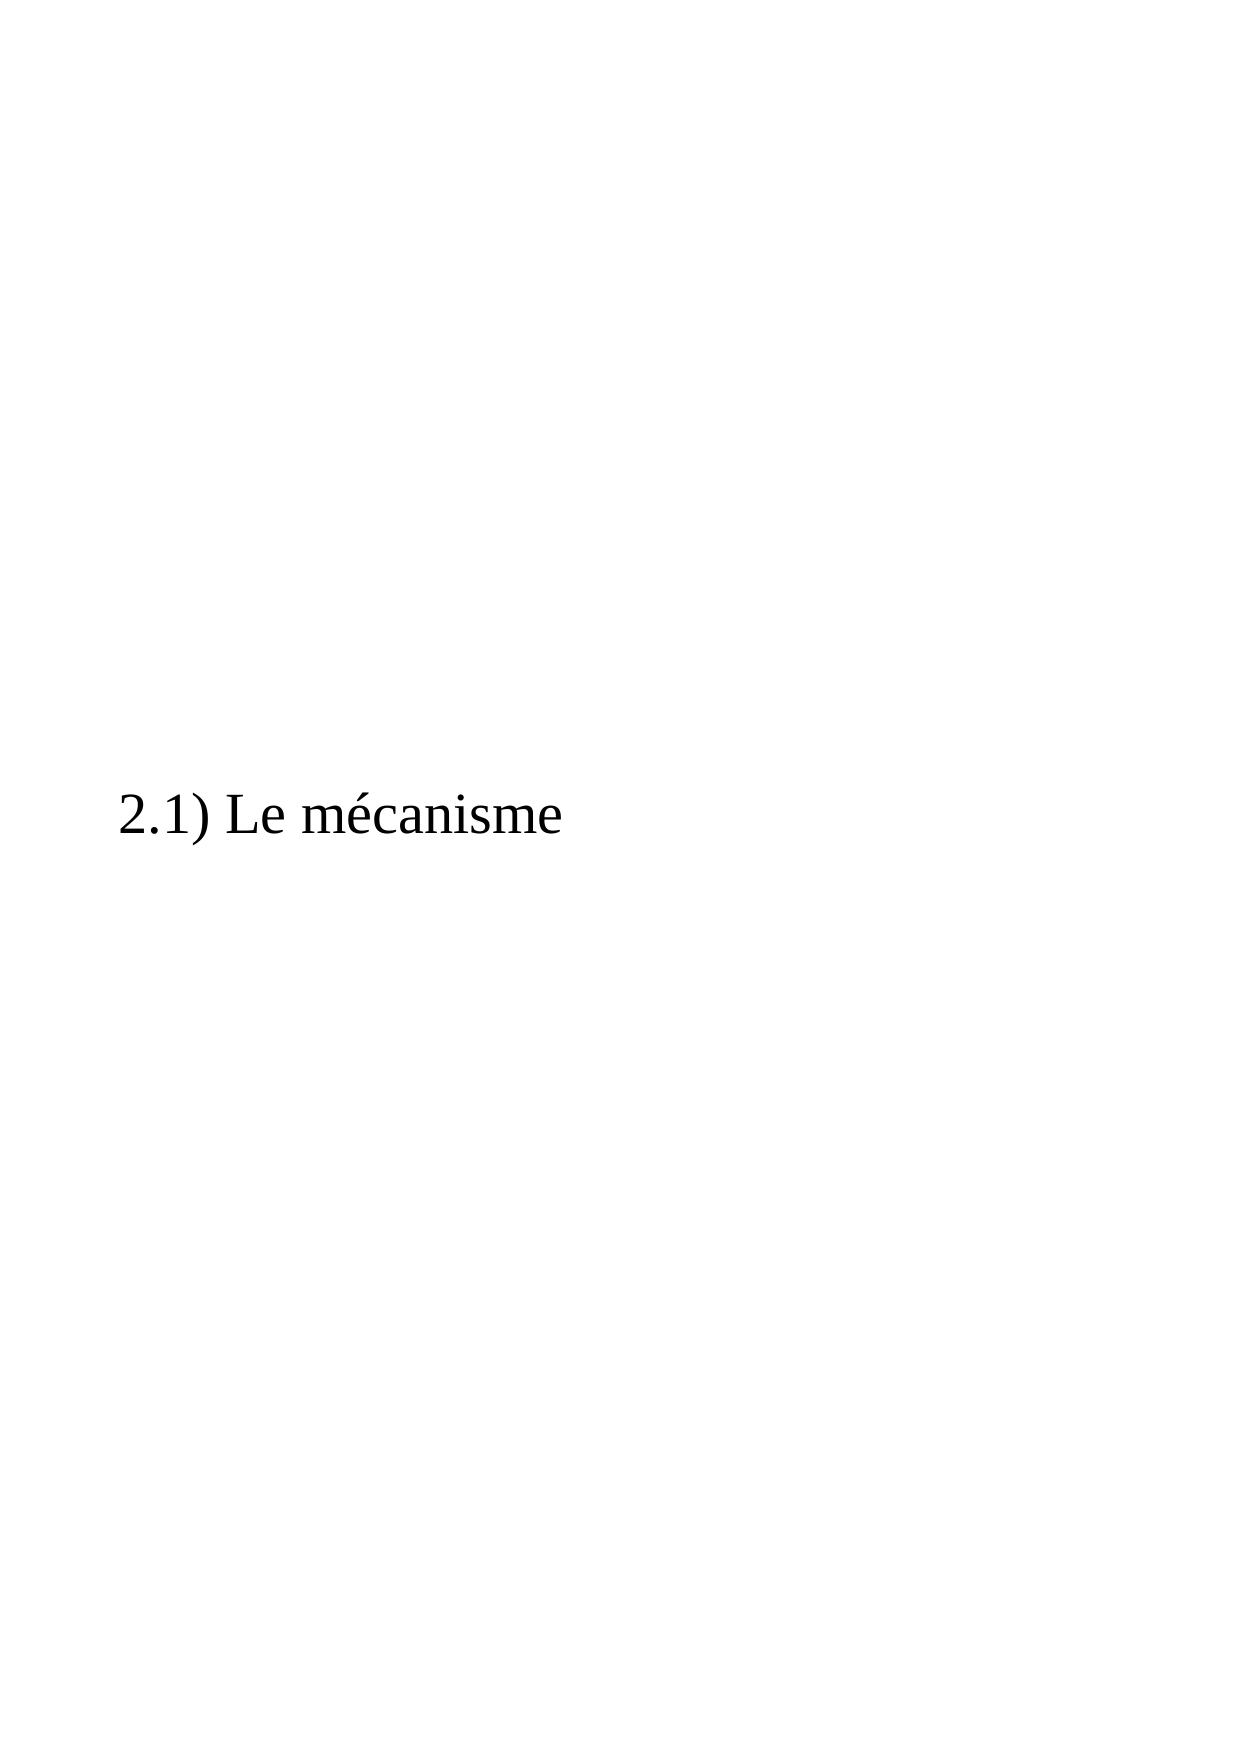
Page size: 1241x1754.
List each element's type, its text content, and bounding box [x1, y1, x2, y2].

text 2.1) Le mécanisme [118, 779, 1122, 846]
